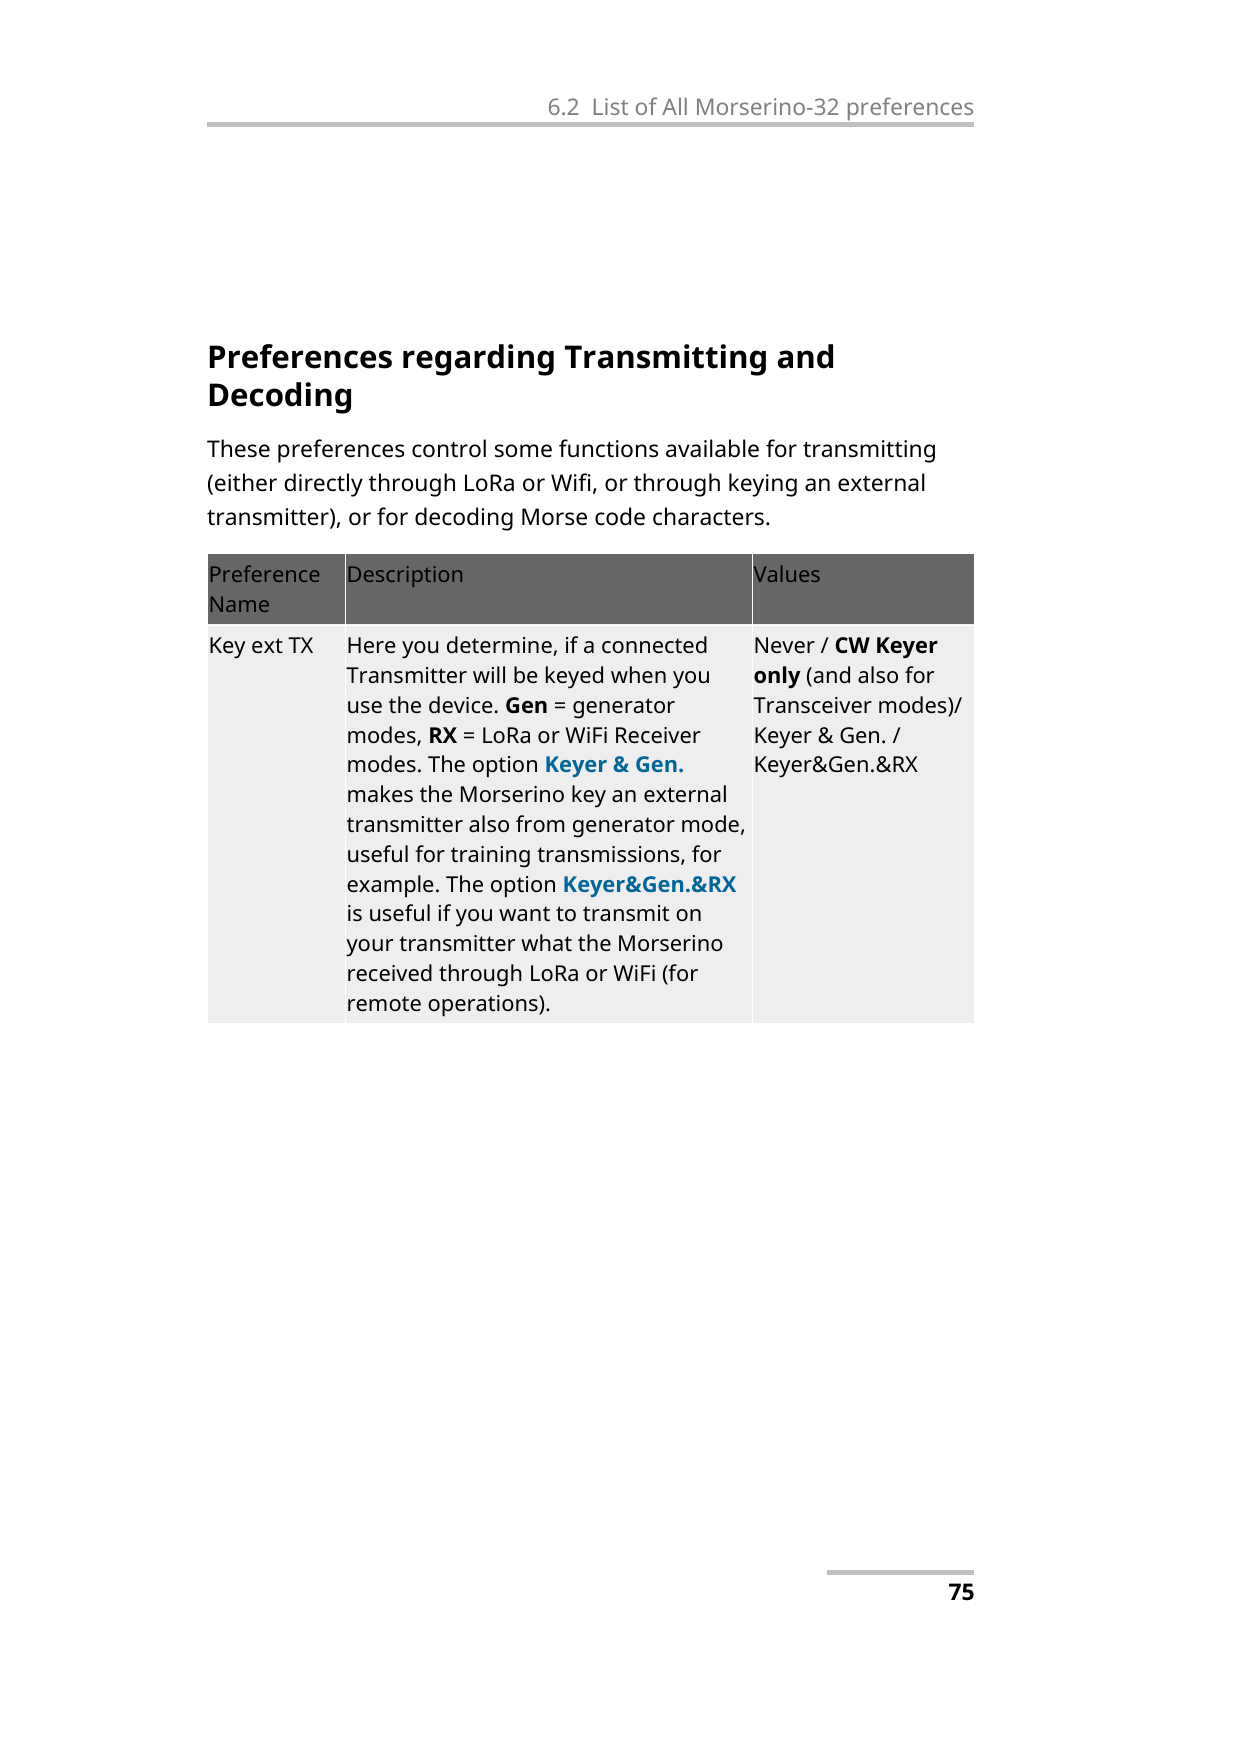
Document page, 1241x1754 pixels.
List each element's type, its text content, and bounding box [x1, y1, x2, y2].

table_cell Here you determine, if a connected Transmitter will be keyed when you use the device. Gen = generator modes, RX = LoRa or WiFi Receiver modes. The option Keyer & Gen. makes the Morserino key an external transmitter also from generator mode, useful for training transmissions, for example. The option Keyer&Gen.&RX is useful if you want to transmit on your transmitter what the Morserino received through LoRa or WiFi (for remote operations). [346, 626, 752, 1023]
table_cell Key ext TX [208, 626, 345, 1023]
table_cell Never / CW Keyer only (and also for Transceiver modes)/ Keyer & Gen. / Keyer&Gen.&RX [753, 626, 974, 1023]
subtitle Preferences regarding Transmitting and Decoding [207, 333, 974, 416]
table_header Values [753, 554, 974, 624]
text These preferences control some functions available for transmitting (either directly through LoRa or Wifi, or through keying an external transmitter), or for decoding Morse code characters. [207, 432, 974, 532]
table_header Description [346, 554, 752, 624]
table_header Preference Name [208, 554, 345, 624]
